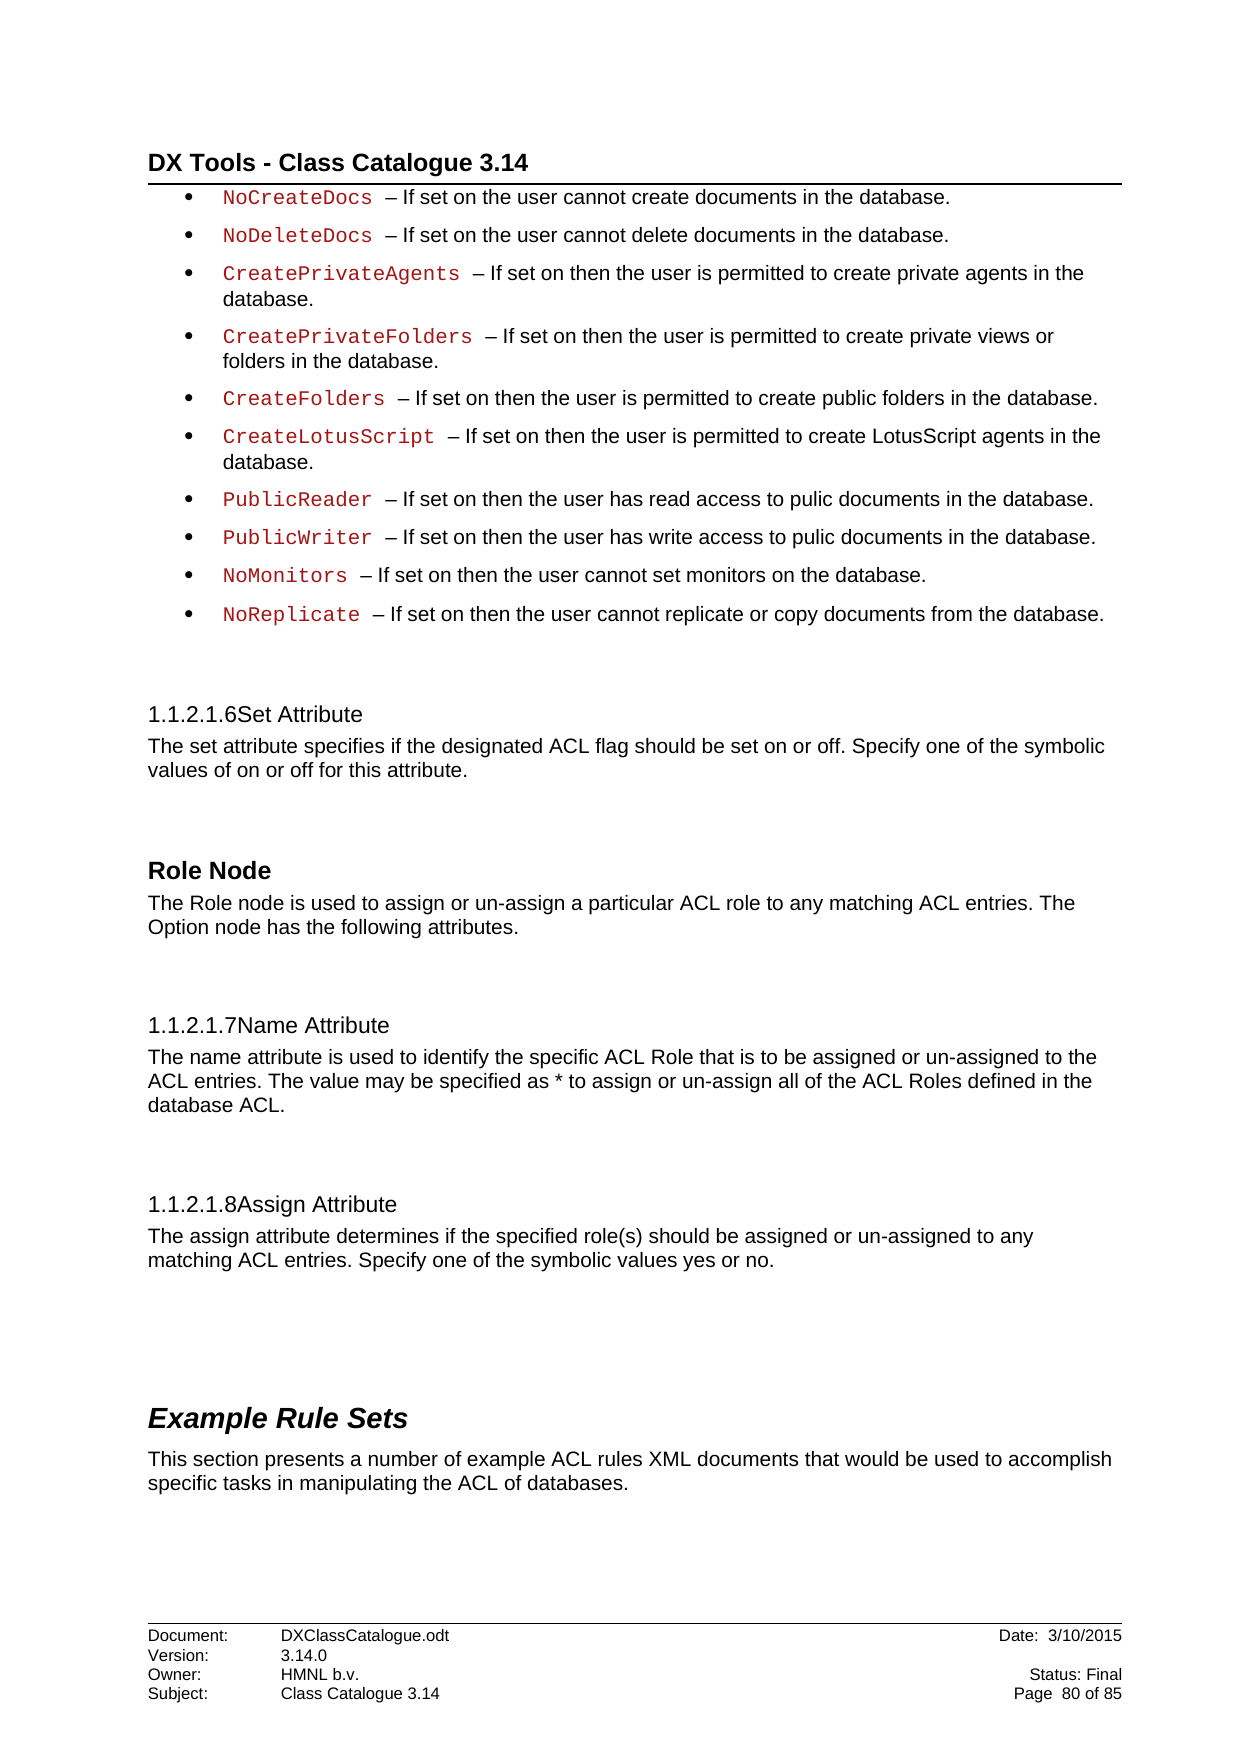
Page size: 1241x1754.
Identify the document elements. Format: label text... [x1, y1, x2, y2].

subtitle Role Node [148, 856, 1122, 884]
text The assign attribute determines if the specified role(s) should be assigned or un-assigned to any matching ACL entries. Specify one of the symbolic values yes or no. [148, 1223, 1122, 1271]
list NoDeleteDocs – If set on the user cannot delete documents in the database. [185, 223, 1122, 249]
text This section presents a number of example ACL rules XML documents that would be used to accomplish specific tasks in manipulating the ACL of databases. [148, 1446, 1122, 1494]
list NoReplicate – If set on then the user cannot replicate or copy documents from the database. [185, 601, 1122, 627]
text The name attribute is used to identify the specific ACL Role that is to be assigned or un-assigned to the ACL entries. The value may be specified as * to assign or un-assign all of the ACL Roles defined in the database ACL. [148, 1045, 1122, 1117]
list CreateFolders – If set on then the user is permitted to create public folders in the database. [185, 386, 1122, 412]
list CreatePrivateFolders – If set on then the user is permitted to create private views or folders in the database. [185, 323, 1122, 373]
text The set attribute specifies if the designated ACL flag should be set on or off. Specify one of the symbolic values of on or off for this attribute. [148, 734, 1122, 782]
subtitle Example Rule Sets [148, 1401, 1122, 1435]
subtitle Set Attribute [148, 701, 1122, 727]
list PublicWriter – If set on then the user has write access to pulic documents in the database. [185, 525, 1122, 551]
subtitle Assign Attribute [148, 1191, 1122, 1217]
subtitle Name Attribute [148, 1012, 1122, 1039]
text The Role node is used to assign or un-assign a particular ACL role to any matching ACL entries. The Option node has the following attributes. [148, 891, 1122, 938]
list CreateLotusScript – If set on then the user is permitted to create LotusScript agents in the database. [185, 424, 1122, 474]
list CreatePrivateAgents – If set on then the user is permitted to create private agents in the database. [185, 261, 1122, 311]
list NoCreateDocs – If set on the user cannot create documents in the database. [185, 185, 1122, 210]
list NoMonitors – If set on then the user cannot set monitors on the database. [185, 563, 1122, 589]
list PublicReader – If set on then the user has read access to pulic documents in the database. [185, 486, 1122, 512]
